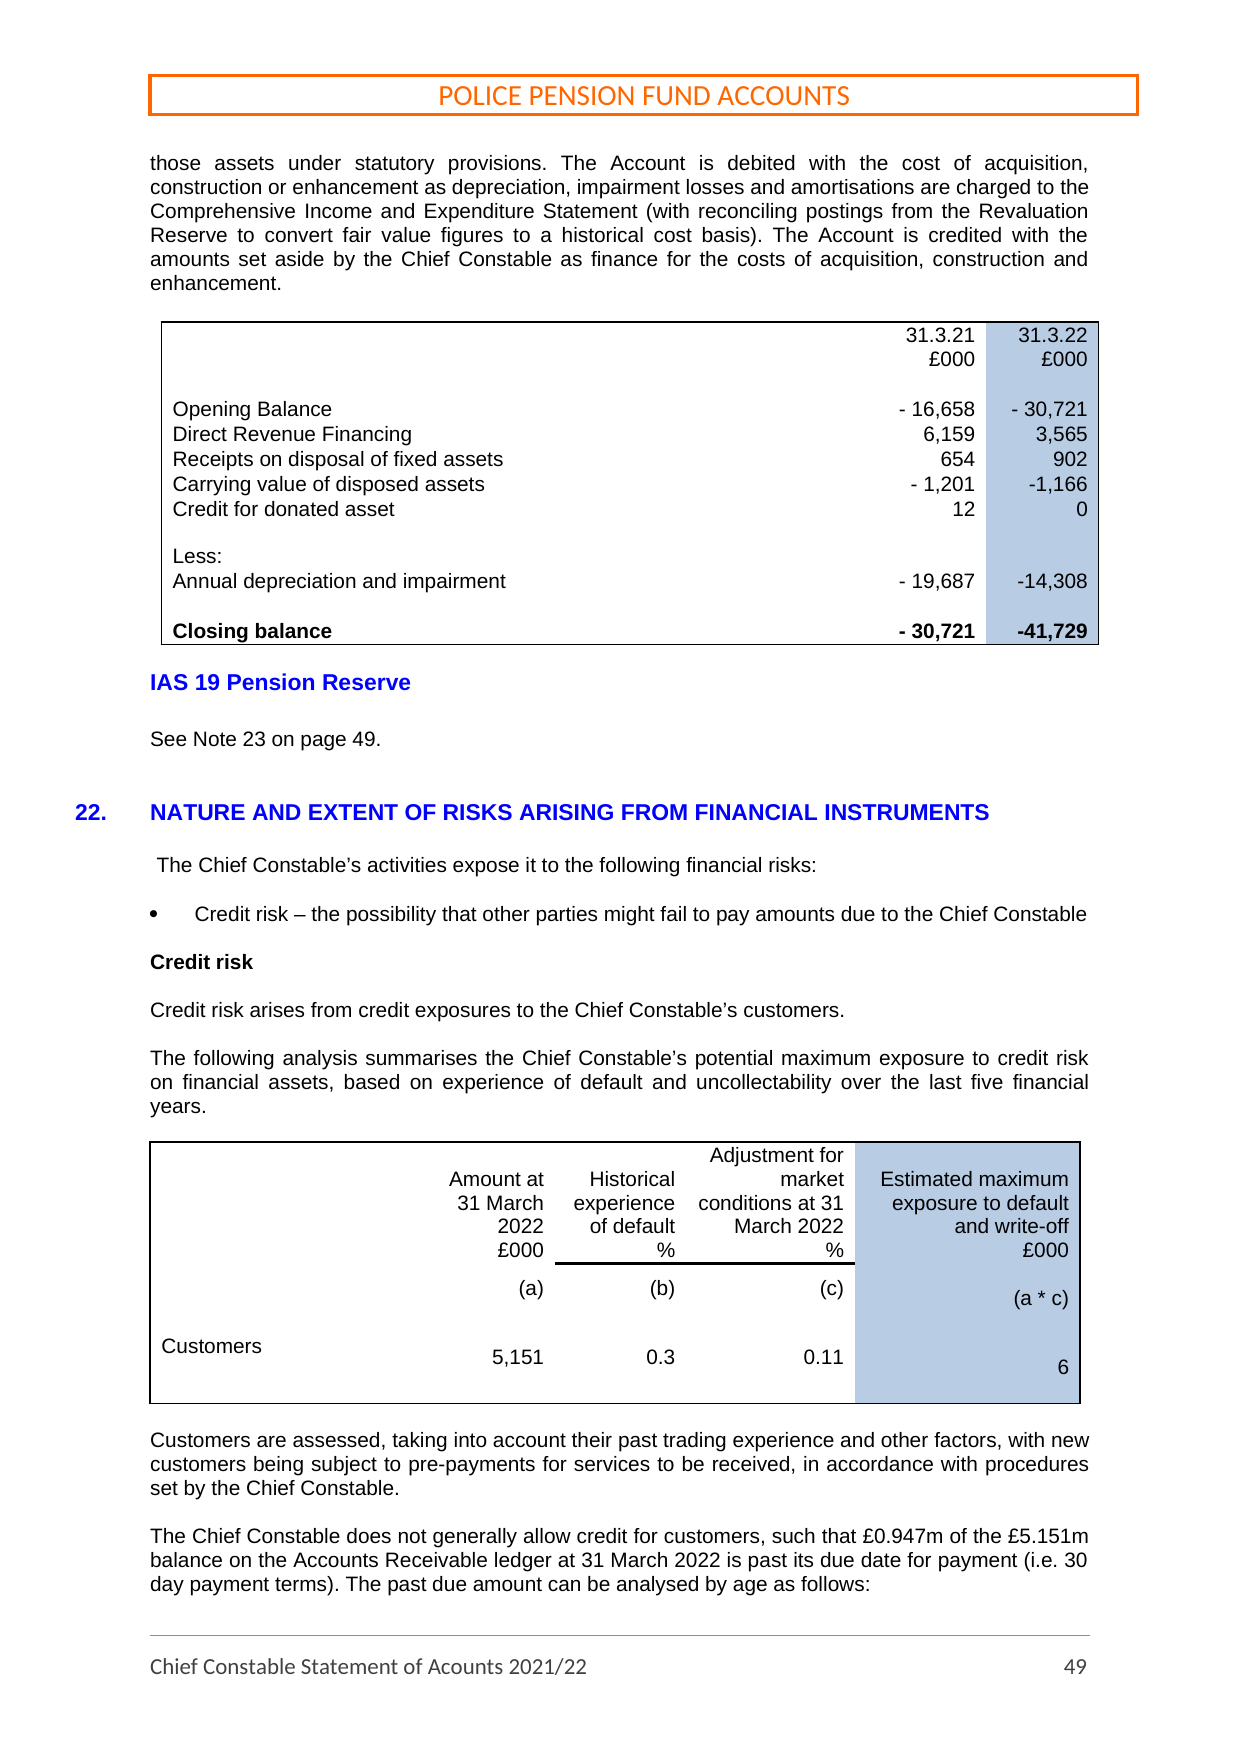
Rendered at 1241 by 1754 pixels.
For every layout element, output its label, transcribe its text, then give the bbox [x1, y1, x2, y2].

table_cell [855, 1310, 1079, 1334]
table_cell [555, 1310, 686, 1334]
table_cell - 30,721 [986, 396, 1098, 421]
table_header Amount at 31 March 2022 £000 [424, 1143, 555, 1262]
table_cell [686, 1379, 855, 1403]
table_cell [724, 346, 855, 371]
table_cell [162, 371, 724, 396]
table_cell [724, 544, 855, 569]
table_cell [724, 421, 855, 446]
table_cell Credit for donated asset [162, 496, 724, 544]
table_cell -14,308 [986, 569, 1098, 594]
table_cell 3,565 [986, 421, 1098, 446]
table_cell (a) [424, 1262, 555, 1310]
table_cell [855, 1379, 1079, 1403]
table_cell Carrying value of disposed assets [162, 471, 724, 496]
table_cell [724, 446, 855, 471]
table_cell - 1,201 [855, 471, 986, 496]
subtitle IAS 19 Pension Reserve [150, 669, 1090, 696]
table_cell [424, 1379, 555, 1403]
list NATURE AND EXTENT OF RISKS ARISING FROM FINANCIAL INSTRUMENTS [75, 799, 1090, 825]
table_cell [986, 594, 1098, 619]
text Customers are assessed, taking into account their past trading experience and other factors, with new customers being subject to pre-payments for services to be received, in accordance with procedures set by the Chief Constable. [150, 1428, 1090, 1500]
text The Chief Constable’s activities expose it to the following financial risks: [150, 851, 1090, 878]
table_cell [855, 544, 986, 569]
table_cell [424, 1310, 555, 1334]
table_cell Less: [162, 544, 724, 569]
table_cell Receipts on disposal of fixed assets [162, 446, 724, 471]
table_cell [724, 471, 855, 496]
table_cell Closing balance [162, 619, 724, 644]
table_cell 6,159 [855, 421, 986, 446]
table_cell (b) [555, 1265, 686, 1310]
text Credit risk arises from credit exposures to the Chief Constable’s customers. [150, 998, 1090, 1022]
table_cell [724, 496, 855, 544]
table_cell Annual depreciation and impairment [162, 569, 724, 594]
table_cell 902 [986, 446, 1098, 471]
table_cell Direct Revenue Financing [162, 421, 724, 446]
table_cell [555, 1379, 686, 1403]
table_cell Customers [151, 1334, 424, 1379]
table_cell (c) [686, 1265, 855, 1310]
table_cell [986, 371, 1098, 396]
subtitle See Note 23 on page 49. [150, 727, 1090, 751]
table_cell 0 [986, 496, 1098, 544]
text The following analysis summarises the Chief Constable’s potential maximum exposure to credit risk on financial assets, based on experience of default and uncollectability over the last five financial years. [150, 1046, 1090, 1117]
table_cell 0.11 [686, 1334, 855, 1379]
table_header Estimated maximum exposure to default and write-off £000 [855, 1143, 1079, 1262]
table_cell [986, 544, 1098, 569]
subtitle Credit risk [150, 950, 1090, 974]
table_header [151, 1143, 424, 1262]
table_cell [724, 594, 855, 619]
list Credit risk – the possibility that other parties might fail to pay amounts due to the Chief Constable [150, 902, 1090, 926]
table_cell 0.3 [555, 1334, 686, 1379]
table_cell - 16,658 [855, 396, 986, 421]
table_header Adjustment for market conditions at 31 March 2022 % [686, 1143, 855, 1262]
table_header Historical experience of default % [555, 1143, 686, 1262]
table_cell - 19,687 [855, 569, 986, 594]
table_cell [686, 1310, 855, 1334]
table_header 31.3.22 [986, 323, 1098, 346]
table_cell [724, 619, 855, 644]
table_cell 5,151 [424, 1334, 555, 1379]
table_cell -41,729 [986, 619, 1098, 644]
table_cell [151, 1310, 424, 1334]
table_cell [855, 594, 986, 619]
table_cell £000 [855, 346, 986, 371]
table_cell Opening Balance [162, 396, 724, 421]
table_cell [151, 1379, 424, 1403]
table_cell [855, 371, 986, 396]
text those assets under statutory provisions. The Account is debited with the cost of acquisition, construction or enhancement as depreciation, impairment losses and amortisations are charged to the Comprehensive Income and Expenditure Statement (with reconciling postings from the Revaluation Reserve to convert fair value figures to a historical cost basis). The Account is credited with the amounts set aside by the Chief Constable as finance for the costs of acquisition, construction and enhancement. [150, 151, 1090, 295]
table_cell 12 [855, 496, 986, 544]
table_cell [151, 1262, 424, 1310]
table_header 31.3.21 [855, 323, 986, 346]
table_cell [724, 569, 855, 594]
table_cell - 30,721 [855, 619, 986, 644]
table_header [162, 323, 724, 346]
table_cell -1,166 [986, 471, 1098, 496]
text The Chief Constable does not generally allow credit for customers, such that £0.947m of the £5.151m balance on the Accounts Receivable ledger at 31 March 2022 is past its due date for payment (i.e. 30 day payment terms). The past due amount can be analysed by age as follows: [150, 1524, 1090, 1596]
table_cell [162, 594, 724, 619]
table_header [724, 323, 855, 346]
table_cell [724, 396, 855, 421]
table_cell [724, 371, 855, 396]
table_cell 6 [855, 1334, 1079, 1379]
table_cell (a * c) [855, 1262, 1079, 1310]
table_cell [162, 346, 724, 371]
table_cell 654 [855, 446, 986, 471]
table_cell £000 [986, 346, 1098, 371]
